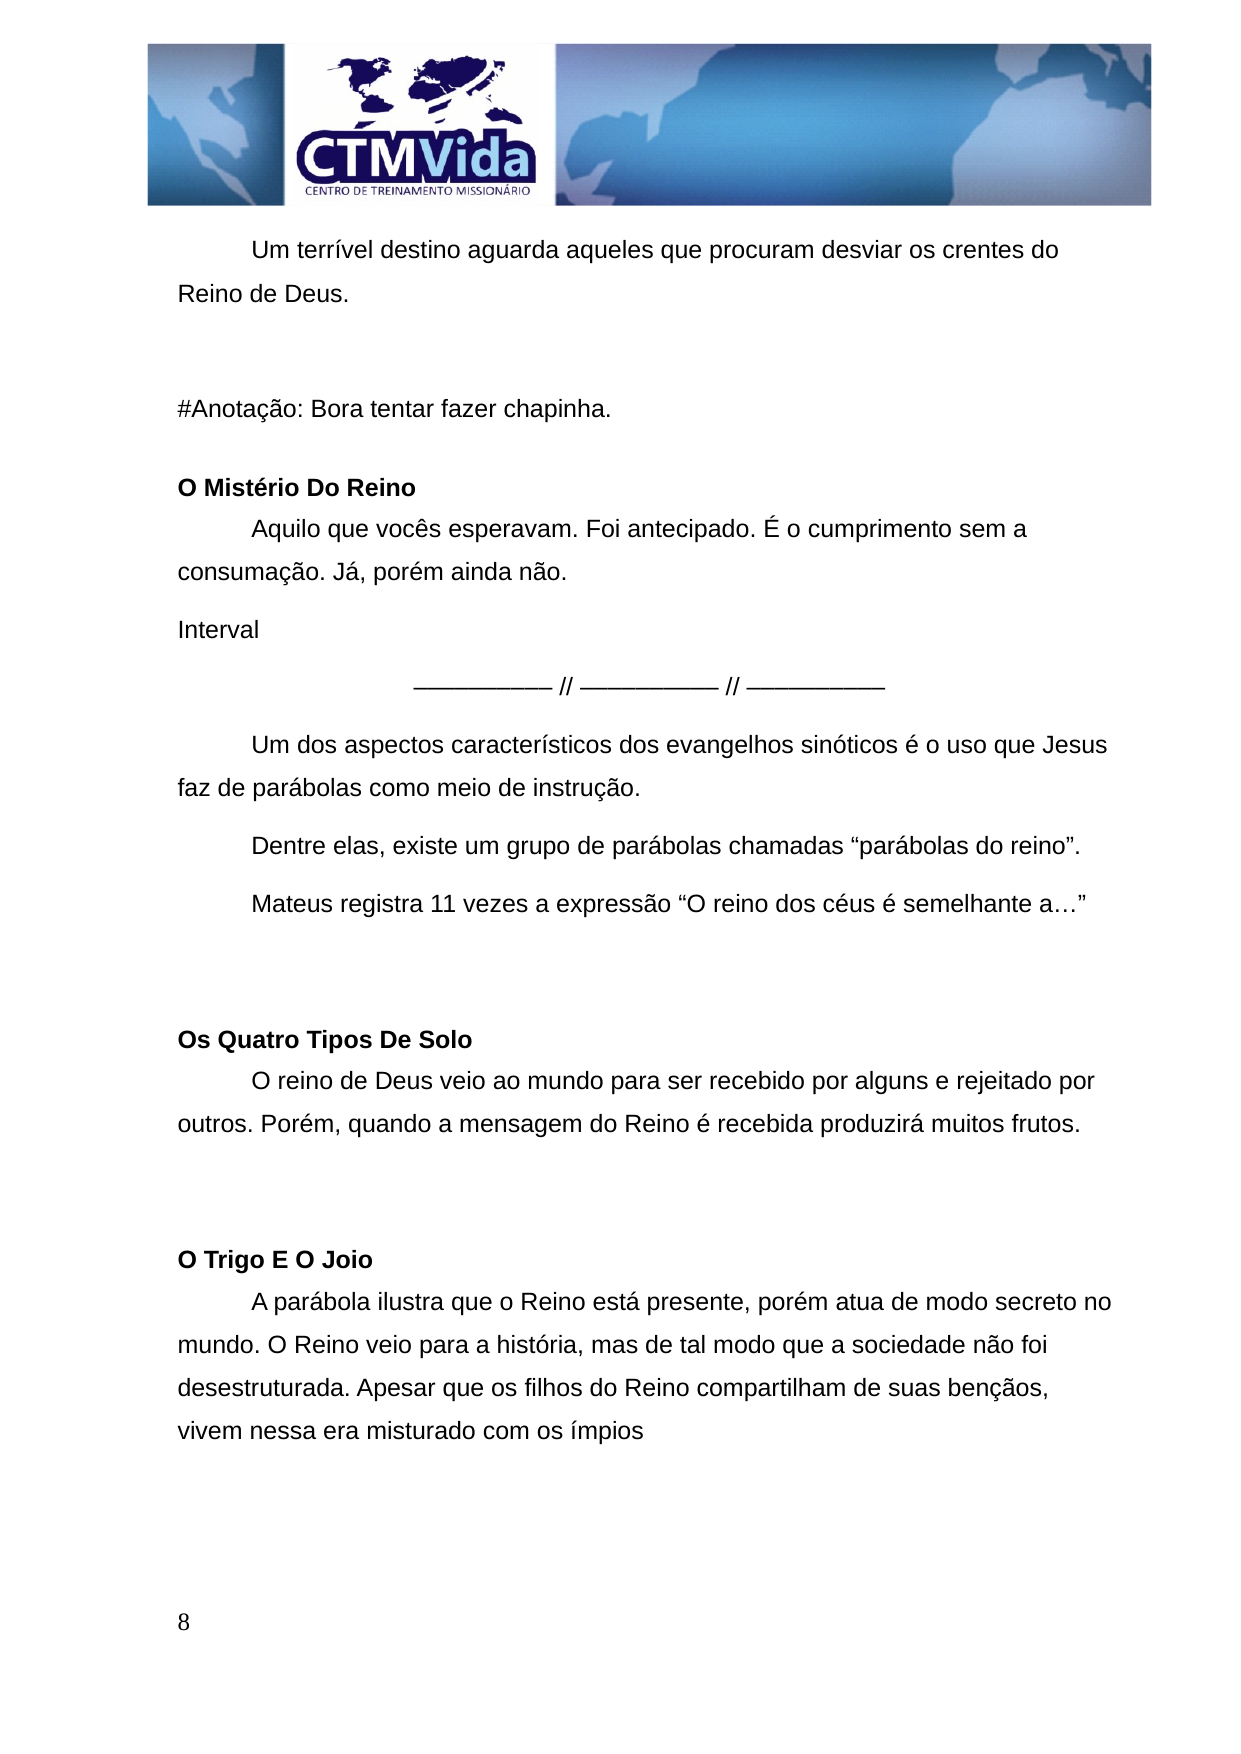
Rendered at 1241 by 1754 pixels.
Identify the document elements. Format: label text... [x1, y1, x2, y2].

text Um terrível destino aguarda aqueles que procuram desviar os crentes do Reino de Deus. [177, 235, 1122, 307]
text Um dos aspectos característicos dos evangelhos sinóticos é o uso que Jesus faz de parábolas como meio de instrução. [177, 730, 1122, 802]
text O reino de Deus veio ao mundo para ser recebido por alguns e rejeitado por outros. Porém, quando a mensagem do Reino é recebida produzirá muitos frutos. [177, 1066, 1122, 1138]
text #Anotação: Bora tentar fazer chapinha. [177, 394, 1122, 423]
subtitle Os quatro tipos de solo [177, 1025, 1122, 1053]
subtitle O trigo e o joio [177, 1245, 1122, 1274]
text Interval [177, 614, 1122, 643]
text –––––––––– // –––––––––– // –––––––––– [177, 672, 1122, 701]
text Dentre elas, existe um grupo de parábolas chamadas “parábolas do reino”. [177, 831, 1122, 859]
text A parábola ilustra que o Reino está presente, porém atua de modo secreto no mundo. O Reino veio para a história, mas de tal modo que a sociedade não foi desestruturada. Apesar que os filhos do Reino compartilham de suas bençãos, vivem nessa era misturado com os ímpios [177, 1287, 1122, 1445]
picture [147, 43, 1152, 206]
subtitle O Mistério do Reino [177, 472, 1122, 501]
text Aquilo que vocês esperavam. Foi antecipado. É o cumprimento sem a consumação. Já, porém ainda não. [177, 514, 1122, 586]
text Mateus registra 11 vezes a expressão “O reino dos céus é semelhante a…” [177, 888, 1122, 917]
